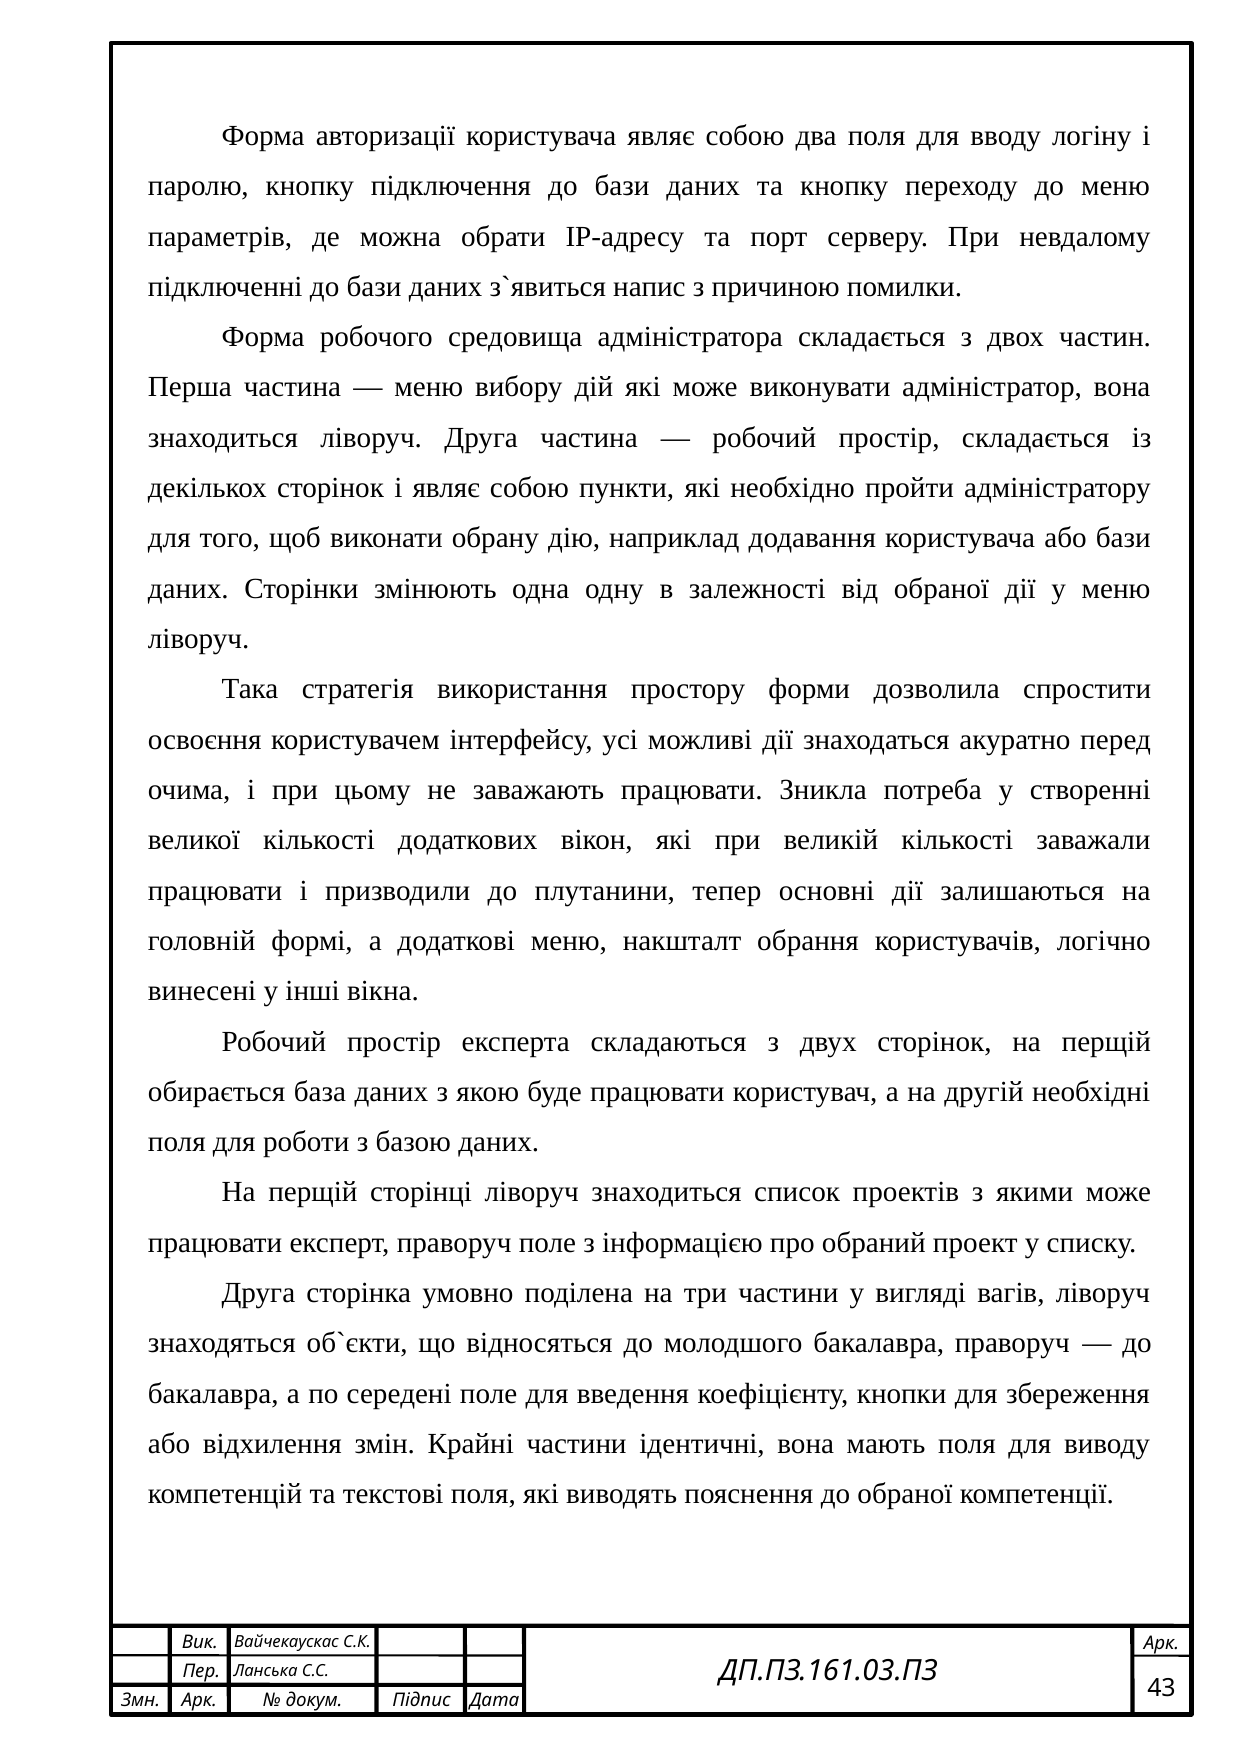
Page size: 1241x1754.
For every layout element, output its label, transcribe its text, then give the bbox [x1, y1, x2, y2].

text Друга сторінка умовно поділена на три частини у вигляді вагів, ліворуч знаходяться об`єкти, що відносяться до молодшого бакалавра, праворуч — до бакалавра, а по середені поле для введення коефіцієнту, кнопки для збереження або відхилення змін. Крайні частини ідентичні, вона мають поля для виводу компетенцій та текстові поля, які виводять пояснення до обраної компетенції. [148, 1275, 1152, 1510]
text Така стратегія використання простору форми дозволила спростити освоєння користувачем інтерфейсу, усі можливі дії знаходаться акуратно перед очима, і при цьому не заважають працювати. Зникла потреба у створенні великої кількості додаткових вікон, які при великій кількості заважали працювати і призводили до плутанини, тепер основні дії залишаються на головній формі, а додаткові меню, накшталт обрання користувачів, логічно винесені у інші вікна. [148, 671, 1152, 1007]
text Робочий простір експерта складаються з двух сторінок, на перщій обирається база даних з якою буде працювати користувач, а на другій необхідні поля для роботи з базою даних. [148, 1024, 1152, 1158]
text На перщій сторінці ліворуч знаходиться список проектів з якими може працювати експерт, праворуч поле з інформацією про обраний проект у списку. [148, 1174, 1152, 1258]
text Форма робочого средовища адміністратора складається з двох частин. Перша частина — меню вибору дій які може виконувати адміністратор, вона знаходиться ліворуч. Друга частина — робочий простір, складається із декількох сторінок і являє собою пункти, які необхідно пройти адміністратору для того, щоб виконати обрану дію, наприклад додавання користувача або бази даних. Сторінки змінюють одна одну в залежності від обраної дії у меню ліворуч. [148, 319, 1152, 655]
text Форма авторизації користувача являє собою два поля для вводу логіну і паролю, кнопку підключення до бази даних та кнопку переходу до меню параметрів, де можна обрати IP-адресу та порт серверу. При невдалому підключенні до бази даних з`явиться напис з причиною помилки. [148, 118, 1152, 302]
